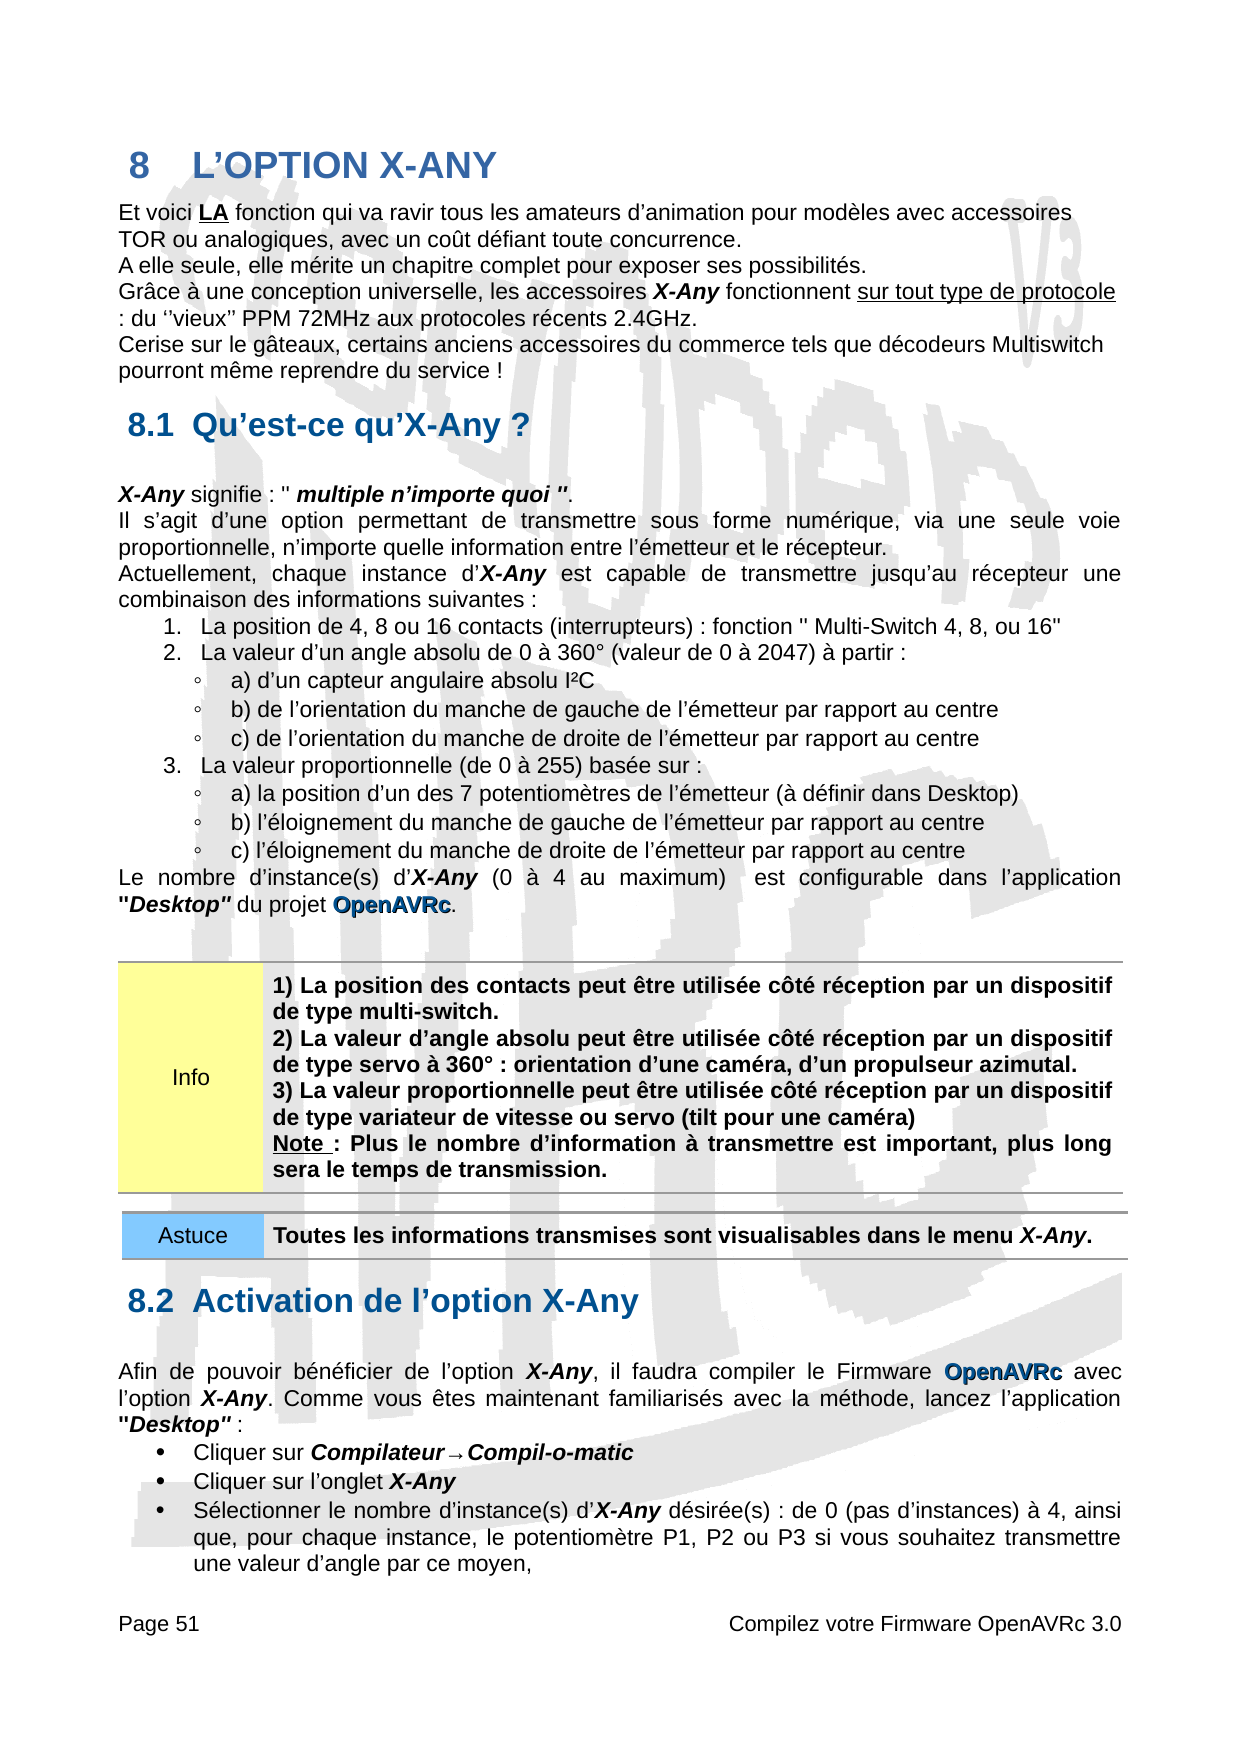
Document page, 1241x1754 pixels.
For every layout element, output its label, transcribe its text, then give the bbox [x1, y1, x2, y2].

text Actuellement, chaque instance d’X-Any est capable de transmettre jusqu’au récepteur une combinaison des informations suivantes : [118, 560, 1122, 613]
text X-Any signifie : '' multiple n’importe quoi ''. [118, 481, 1122, 507]
table_header Astuce [122, 1214, 264, 1258]
list a) d’un capteur angulaire absolu I²C [193, 665, 1122, 694]
text Afin de pouvoir bénéficier de l’option X-Any, il faudra compiler le Firmware OpenAVRc avec l’option X-Any. Comme vous êtes maintenant familiarisés avec la méthode, lancez l’application ''Desktop'' : [118, 1358, 1122, 1437]
text Le nombre d’instance(s) d’X-Any (0 à 4 au maximum) est configurable dans l’application ''Desktop'' du projet OpenAVRc. [118, 864, 1122, 917]
list La valeur proportionnelle (de 0 à 255) basée sur : [163, 752, 1122, 778]
table_header Info [118, 963, 263, 1192]
subtitle Activation de l’option X-Any [118, 1281, 1122, 1319]
list a) la position d’un des 7 potentiomètres de l’émetteur (à définir dans Desktop) [193, 778, 1122, 807]
list c) de l’orientation du manche de droite de l’émetteur par rapport au centre [193, 723, 1122, 752]
text Cerise sur le gâteaux, certains anciens accessoires du commerce tels que décodeurs Multiswitch pourront même reprendre du service ! [118, 331, 1122, 384]
list c) l’éloignement du manche de droite de l’émetteur par rapport au centre [193, 836, 1122, 864]
list b) l’éloignement du manche de gauche de l’émetteur par rapport au centre [193, 807, 1122, 836]
list b) de l’orientation du manche de gauche de l’émetteur par rapport au centre [193, 694, 1122, 723]
list La position de 4, 8 ou 16 contacts (interrupteurs) : fonction '' Multi-Switch 4, 8, ou 16'' [163, 613, 1122, 639]
list Cliquer sur l’onglet X-Any [156, 1466, 1122, 1495]
table_header Toutes les informations transmises sont visualisables dans le menu X-Any. [264, 1214, 1127, 1258]
text A elle seule, elle mérite un chapitre complet pour exposer ses possibilités. [118, 252, 1122, 278]
text Il s’agit d’une option permettant de transmettre sous forme numérique, via une seule voie proportionnelle, n’importe quelle information entre l’émetteur et le récepteur. [118, 507, 1122, 560]
subtitle L’OPTION X-ANY [118, 143, 1122, 187]
text Grâce à une conception universelle, les accessoires X-Any fonctionnent sur tout type de protocole : du ‘’vieux’’ PPM 72MHz aux protocoles récents 2.4GHz. [118, 278, 1122, 331]
table_header 1) La position des contacts peut être utilisée côté réception par un dispositif de type multi-switch. 2) La valeur d’angle absolu peut être utilisée côté réception par un dispositif de type servo à 360° : orientation d’une caméra, d’un propulseur azimutal. 3) La valeur proportionnelle peut être utilisée côté réception par un dispositif de type variateur de vitesse ou servo (tilt pour une caméra) Note : Plus le nombre d’information à transmettre est important, plus long sera le temps de transmission. [264, 963, 1122, 1192]
list Sélectionner le nombre d’instance(s) d’X-Any désirée(s) : de 0 (pas d’instances) à 4, ainsi que, pour chaque instance, le potentiomètre P1, P2 ou P3 si vous souhaitez transmettre une valeur d’angle par ce moyen, [156, 1495, 1122, 1576]
list Cliquer sur Compilateur→Compil-o-matic [156, 1437, 1122, 1466]
text Et voici LA fonction qui va ravir tous les amateurs d’animation pour modèles avec accessoires TOR ou analogiques, avec un coût défiant toute concurrence. [118, 199, 1122, 252]
subtitle Qu’est-ce qu’X-Any ? [118, 404, 1122, 443]
list La valeur d’un angle absolu de 0 à 360° (valeur de 0 à 2047) à partir : [163, 639, 1122, 665]
